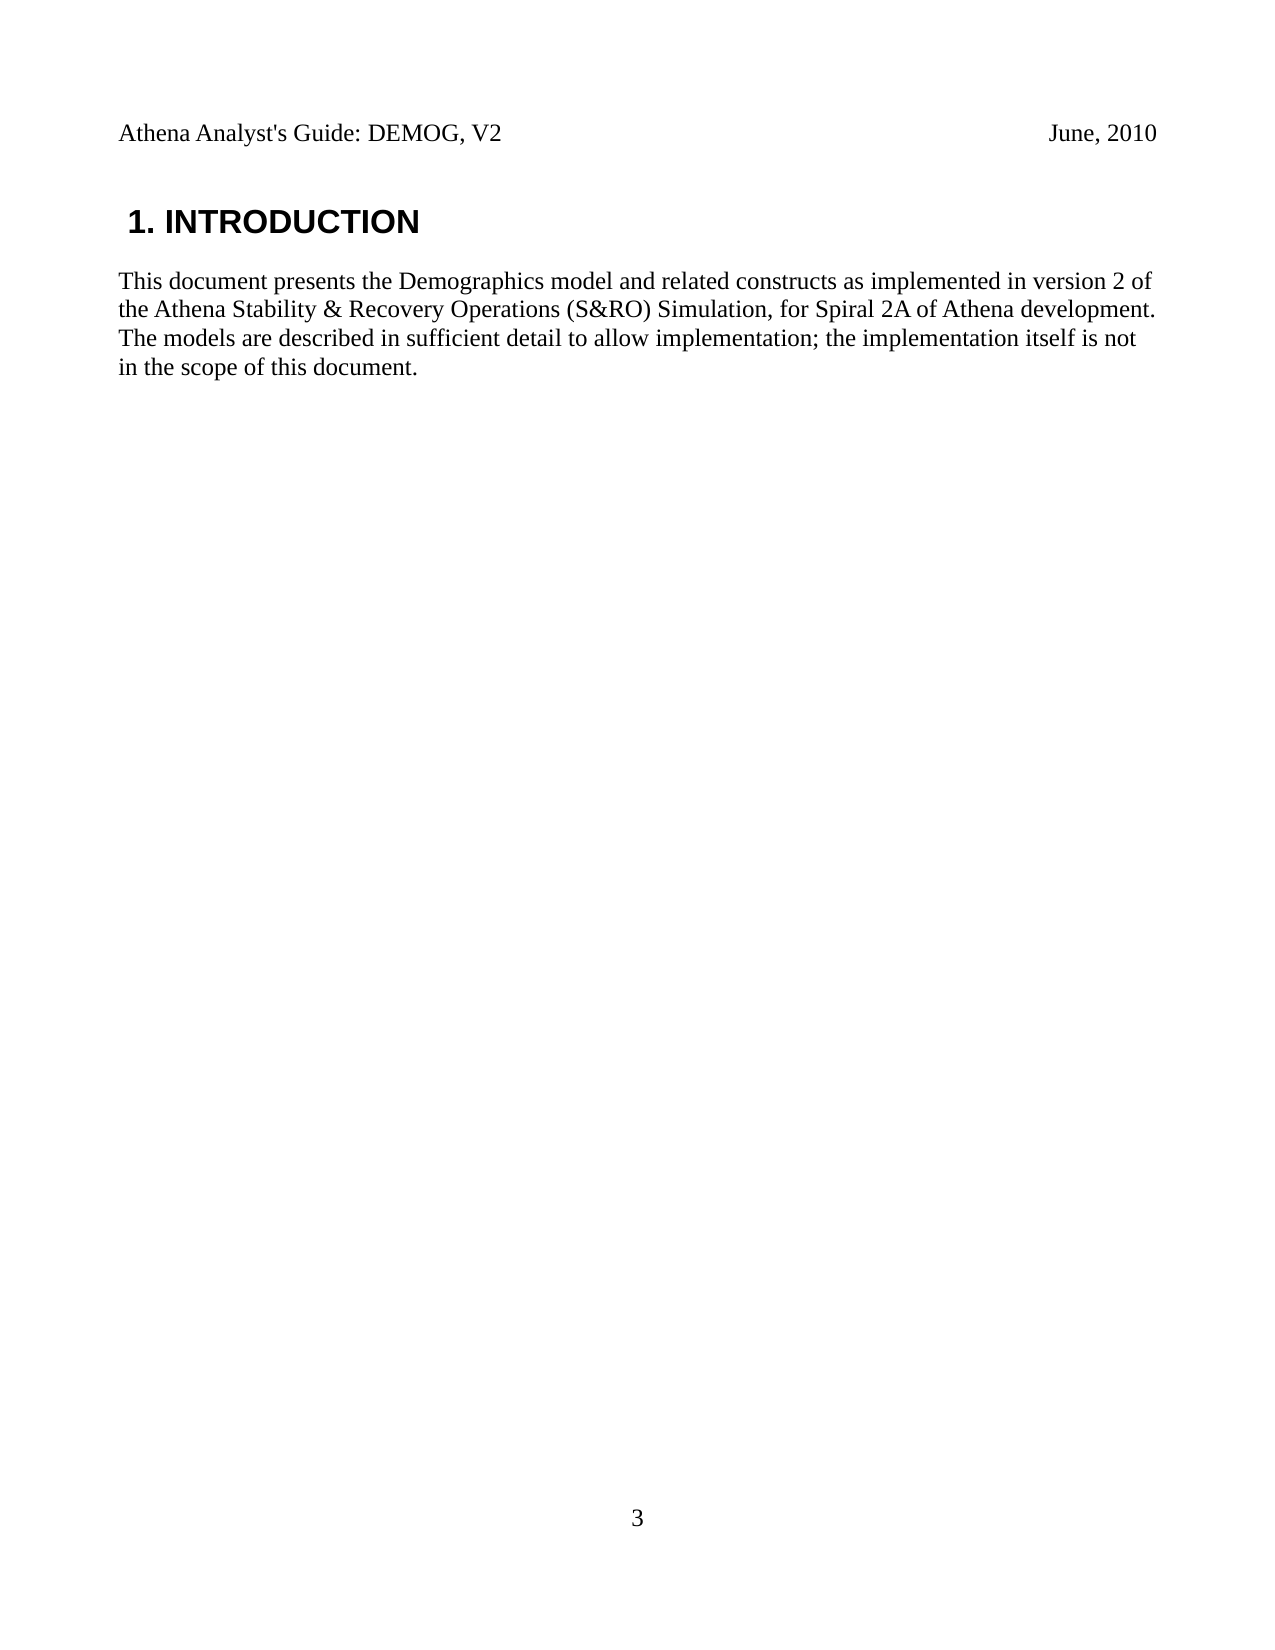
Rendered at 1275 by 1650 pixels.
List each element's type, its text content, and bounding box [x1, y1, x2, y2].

text This document presents the Demographics model and related constructs as implemented in version 2 of the Athena Stability & Recovery Operations (S&RO) Simulation, for Spiral 2A of Athena development. The models are described in sufficient detail to allow implementation; the implementation itself is not in the scope of this document. [118, 266, 1157, 381]
subtitle Introduction [118, 202, 1157, 240]
